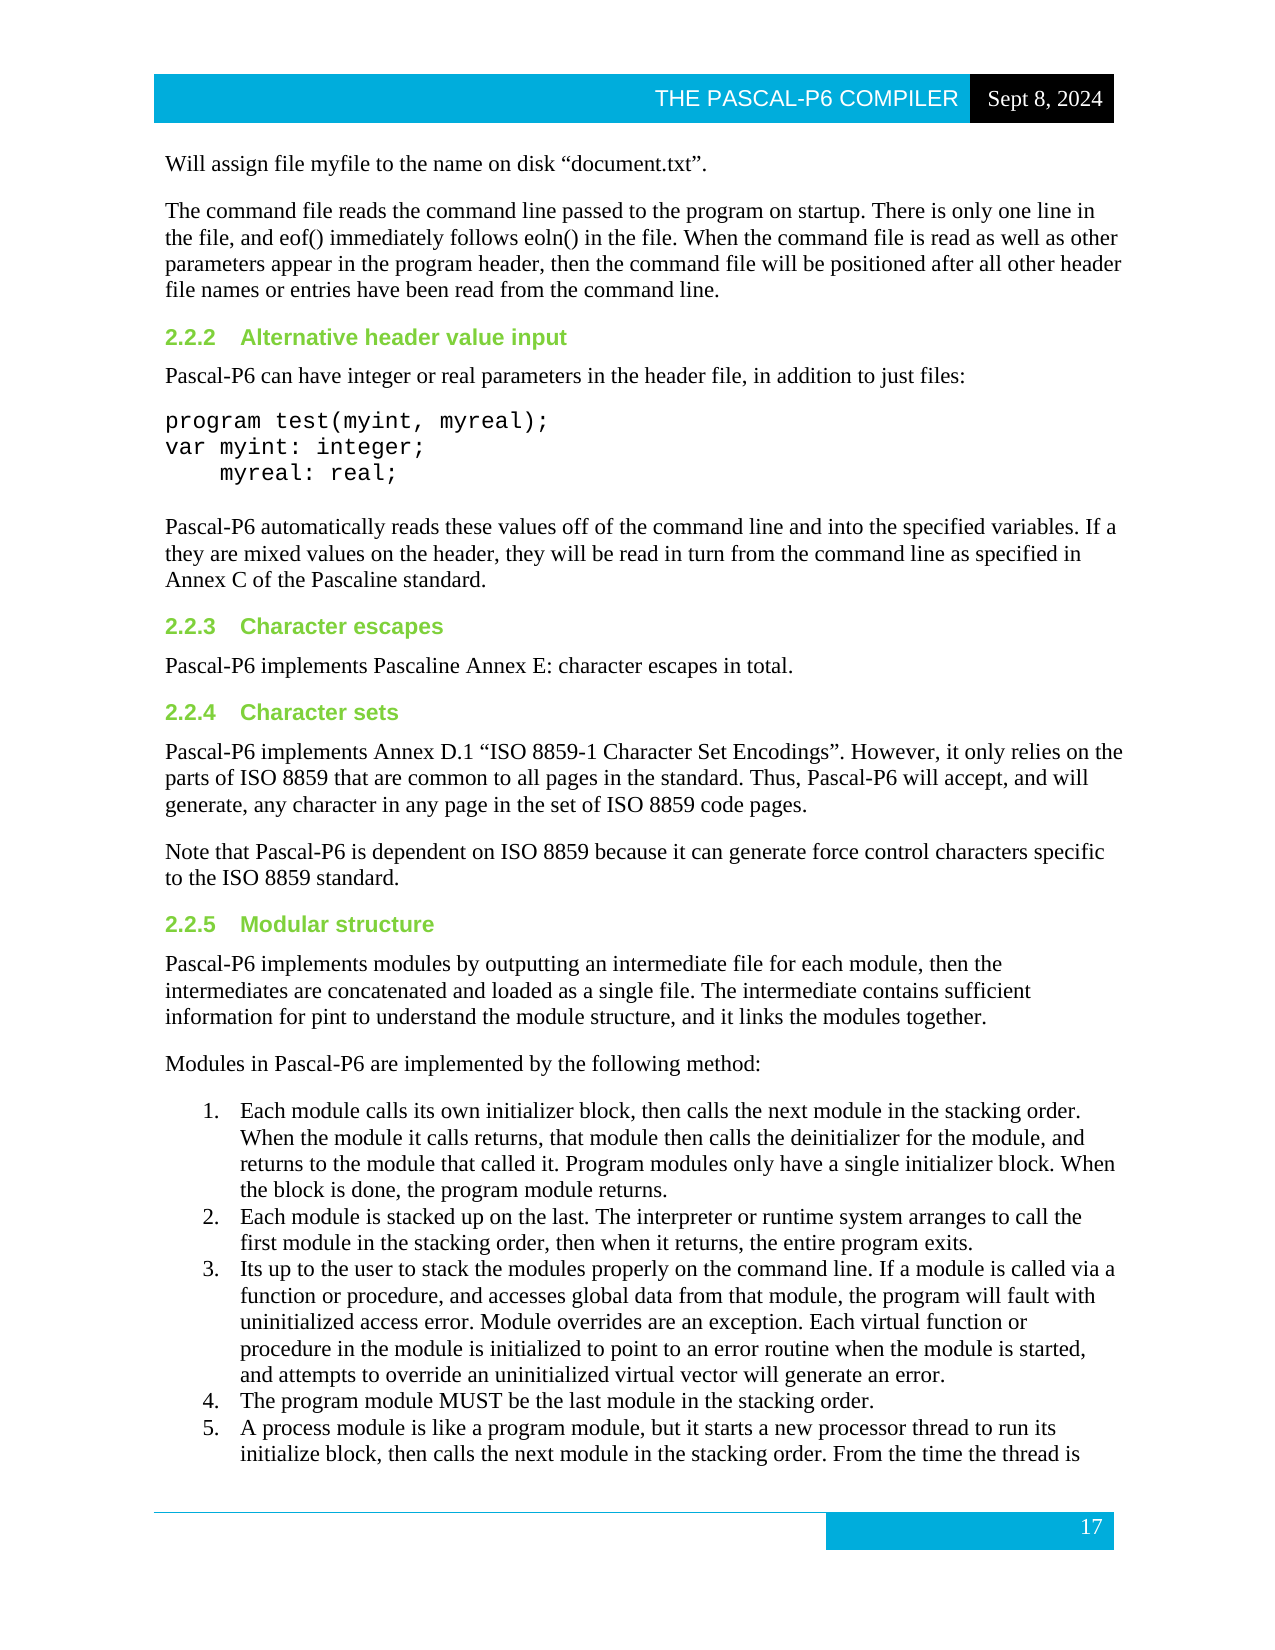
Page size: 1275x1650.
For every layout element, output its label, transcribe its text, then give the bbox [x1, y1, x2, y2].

text Pascal-P6 automatically reads these values off of the command line and into the specified variables. If a they are mixed values on the header, they will be read in turn from the command line as specified in Annex C of the Pascaline standard. [165, 513, 1125, 592]
text Modules in Pascal-P6 are implemented by the following method: [165, 1050, 1125, 1077]
text Will assign file myfile to the name on disk “document.txt”. [165, 150, 1125, 176]
list Each module calls its own initializer block, then calls the next module in the stacking order. When the module it calls returns, that module then calls the deinitializer for the module, and returns to the module that called it. Program modules only have a single initializer block. When the block is done, the program module returns. [202, 1097, 1125, 1203]
text Note that Pascal-P6 is dependent on ISO 8859 because it can generate force control characters specific to the ISO 8859 standard. [165, 838, 1125, 891]
text The command file reads the command line passed to the program on startup. There is only one line in the file, and eof() immediately follows eoln() in the file. When the command file is read as well as other parameters appear in the program header, then the command file will be positioned after all other header file names or entries have been read from the command line. [165, 197, 1125, 303]
subtitle Character escapes [165, 613, 1125, 639]
text Pascal-P6 implements modules by outputting an intermediate file for each module, then the intermediates are concatenated and loaded as a single file. The intermediate contains sufficient information for pint to understand the module structure, and it links the modules together. [165, 950, 1125, 1029]
subtitle Character sets [165, 699, 1125, 726]
text Pascal-P6 implements Pascaline Annex E: character escapes in total. [165, 652, 1125, 678]
list Each module is stacked up on the last. The interpreter or runtime system arranges to call the first module in the stacking order, then when it returns, the entire program exits. [202, 1203, 1125, 1256]
text Pascal-P6 implements Annex D.1 “ISO 8859-1 Character Set Encodings”. However, it only relies on the parts of ISO 8859 that are common to all pages in the standard. Thus, Pascal-P6 will accept, and will generate, any character in any page in the set of ISO 8859 code pages. [165, 738, 1125, 817]
text myreal: real; [165, 461, 1125, 487]
subtitle Alternative header value input [165, 323, 1125, 350]
list Its up to the user to stack the modules properly on the command line. If a module is called via a function or procedure, and accesses global data from that module, the program will fault with uninitialized access error. Module overrides are an exception. Each virtual function or procedure in the module is initialized to point to an error routine when the module is started, and attempts to override an uninitialized virtual vector will generate an error. [202, 1256, 1125, 1387]
text Pascal-P6 can have integer or real parameters in the header file, in addition to just files: [165, 362, 1125, 389]
text var myint: integer; [165, 435, 1125, 461]
text program test(myint, myreal); [165, 409, 1125, 435]
subtitle Modular structure [165, 911, 1125, 938]
list A process module is like a program module, but it starts a new processor thread to run its initialize block, then calls the next module in the stacking order. From the time the thread is [202, 1414, 1125, 1466]
list The program module MUST be the last module in the stacking order. [202, 1387, 1125, 1414]
